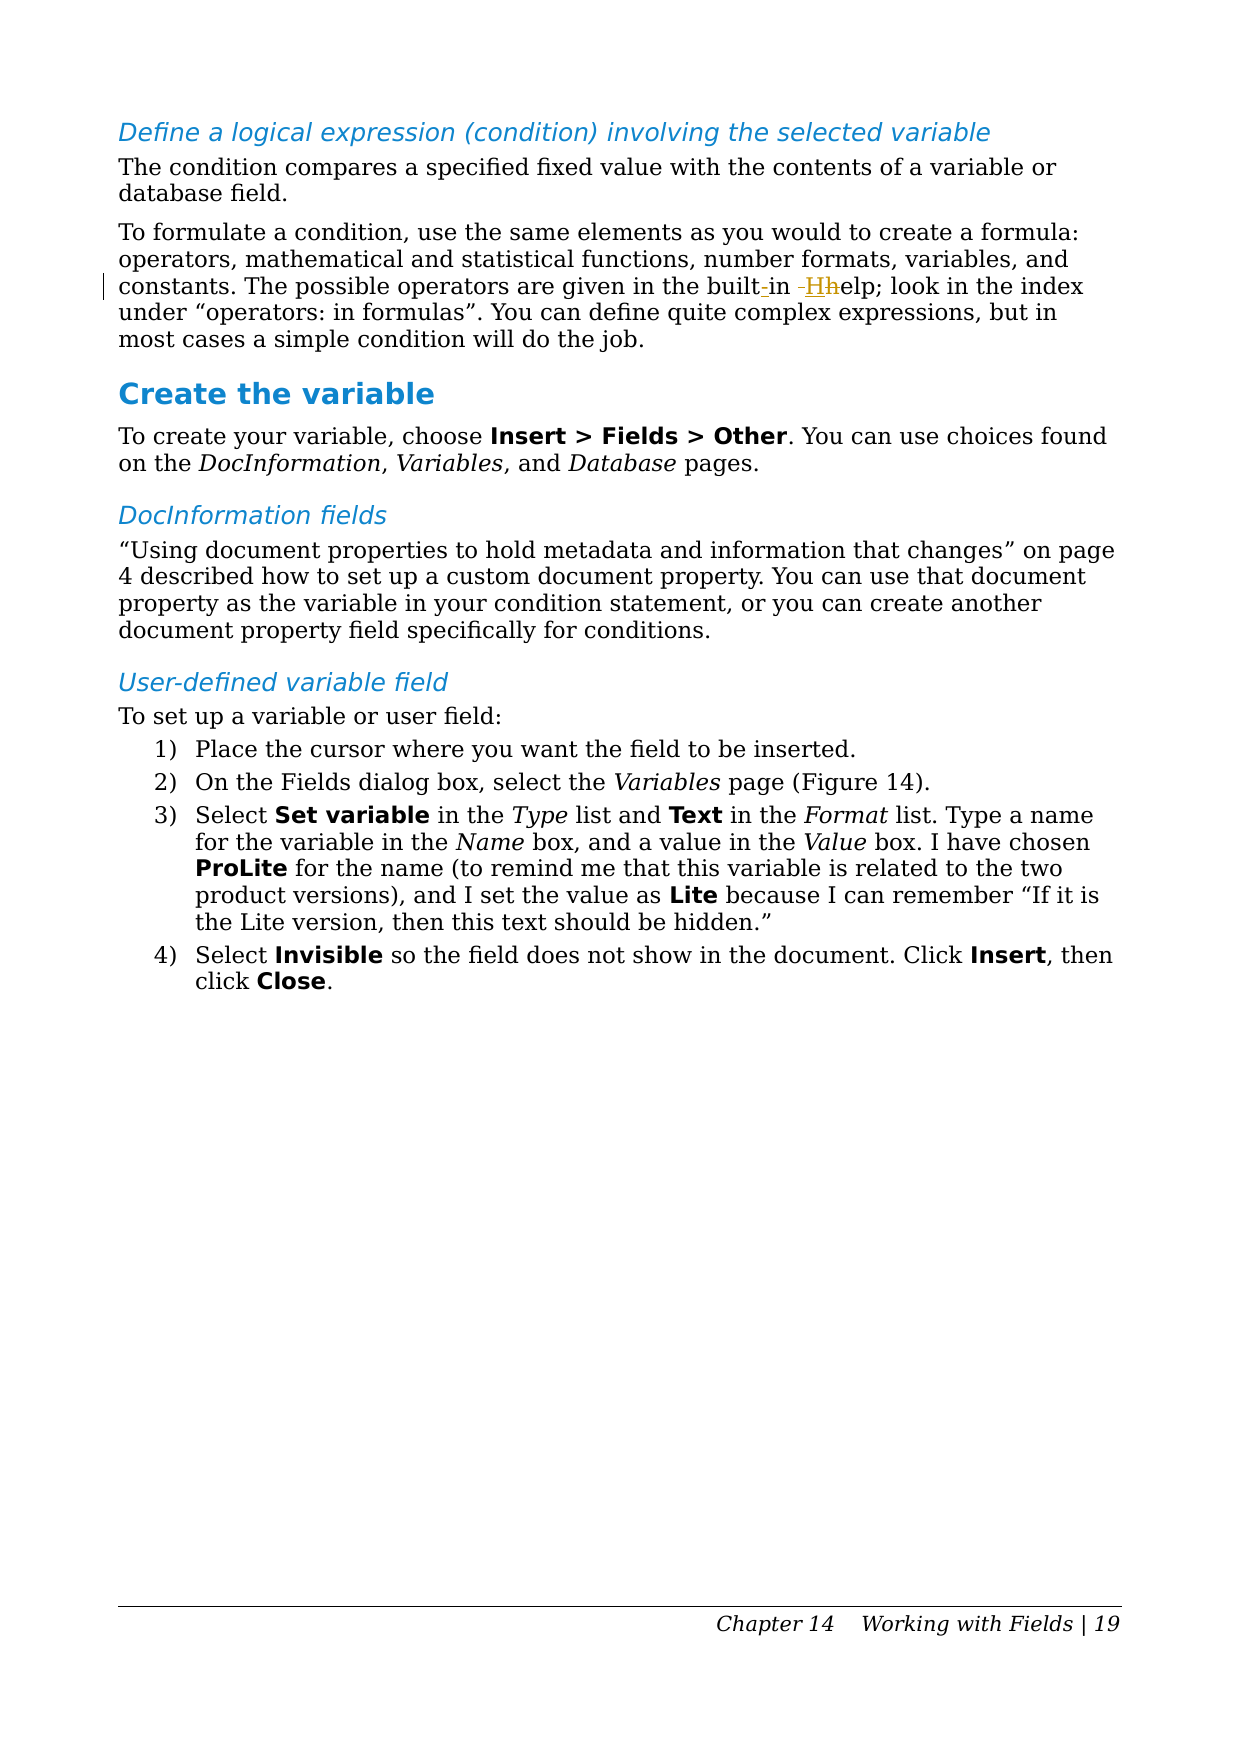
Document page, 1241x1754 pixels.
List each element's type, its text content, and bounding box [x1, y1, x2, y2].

text To formulate a condition, use the same elements as you would to create a formula: operators, mathematical and statistical functions, number formats, variables, and constants. The possible operators are given in the built-in Help; look in the index under “operators: in formulas”. You can define quite complex expressions, but in most cases a simple condition will do the job. [118, 219, 1122, 353]
text The condition compares a specified fixed value with the contents of a variable or database field. [118, 154, 1122, 207]
list Place the cursor where you want the field to be inserted. [177, 736, 1122, 763]
list Select Set variable in the Type list and Text in the Format list. Type a name for the variable in the Name box, and a value in the Value box. I have chosen ProLite for the name (to remind me that this variable is related to the two product versions), and I set the value as Lite because I can remember “If it is the Lite version, then this text should be hidden.” [177, 802, 1122, 936]
subtitle User-defined variable field [118, 668, 1122, 697]
list On the Fields dialog box, select the Variables page (Figure 14). [177, 769, 1122, 796]
subtitle Create the variable [118, 377, 1122, 411]
text “Using document properties to hold metadata and information that changes” on page 4 described how to set up a custom document property. You can use that document property as the variable in your condition statement, or you can create another document property field specifically for conditions. [118, 537, 1122, 643]
subtitle Define a logical expression (condition) involving the selected variable [118, 118, 1122, 147]
text To create your variable, choose Insert > Fields > Other. You can use choices found on the DocInformation, Variables, and Database pages. [118, 423, 1122, 477]
list Select Invisible so the field does not show in the document. Click Insert, then click Close. [177, 942, 1122, 995]
subtitle DocInformation fields [118, 501, 1122, 530]
list To set up a variable or user field: [118, 703, 1122, 730]
